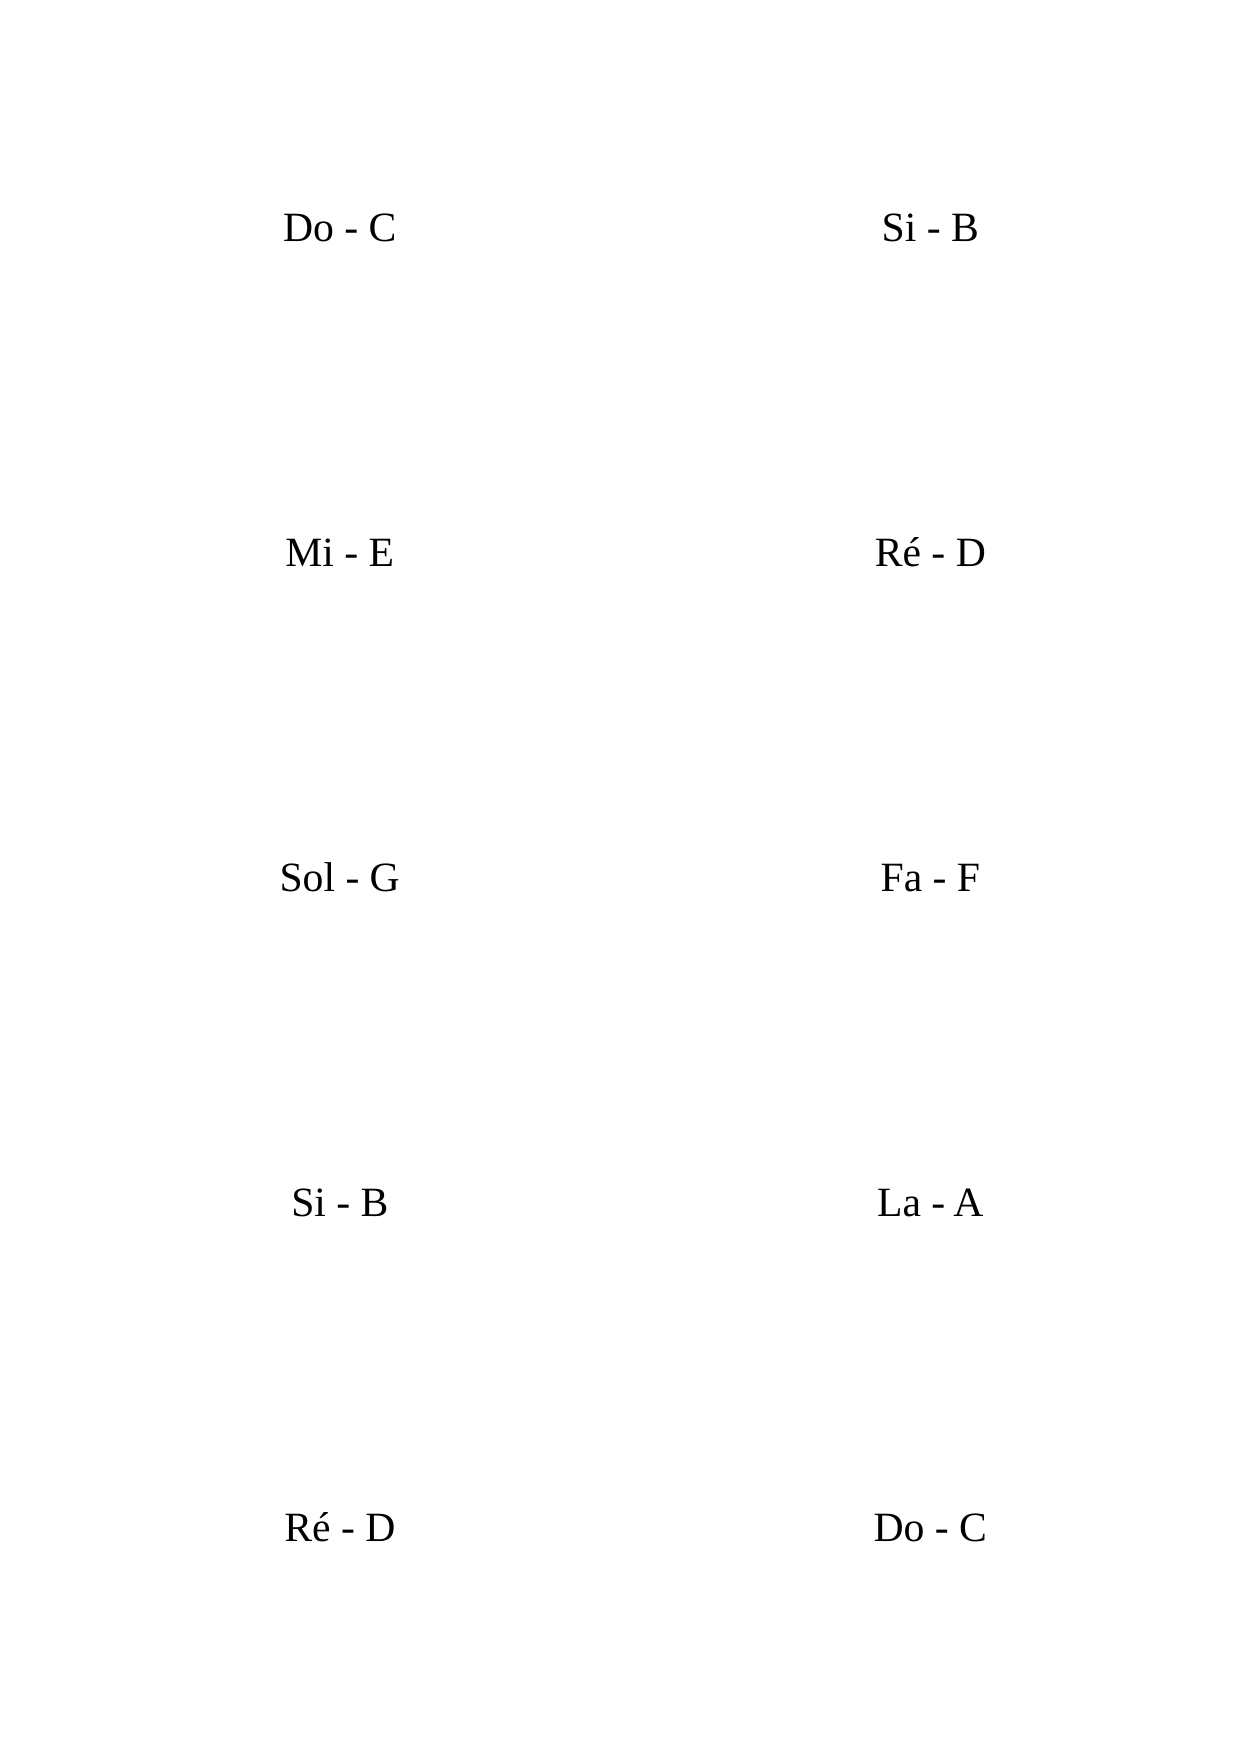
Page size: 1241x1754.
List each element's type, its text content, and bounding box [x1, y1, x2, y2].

text La - A [679, 1177, 1181, 1225]
text Si - B [679, 203, 1181, 251]
text Sol - G [88, 852, 591, 900]
text Ré - D [679, 528, 1181, 576]
text Do - C [88, 203, 591, 251]
text Mi - E [88, 528, 591, 576]
text Ré - D [88, 1502, 591, 1550]
text Si - B [88, 1177, 591, 1225]
text Fa - F [679, 852, 1181, 900]
text Do - C [679, 1502, 1181, 1550]
